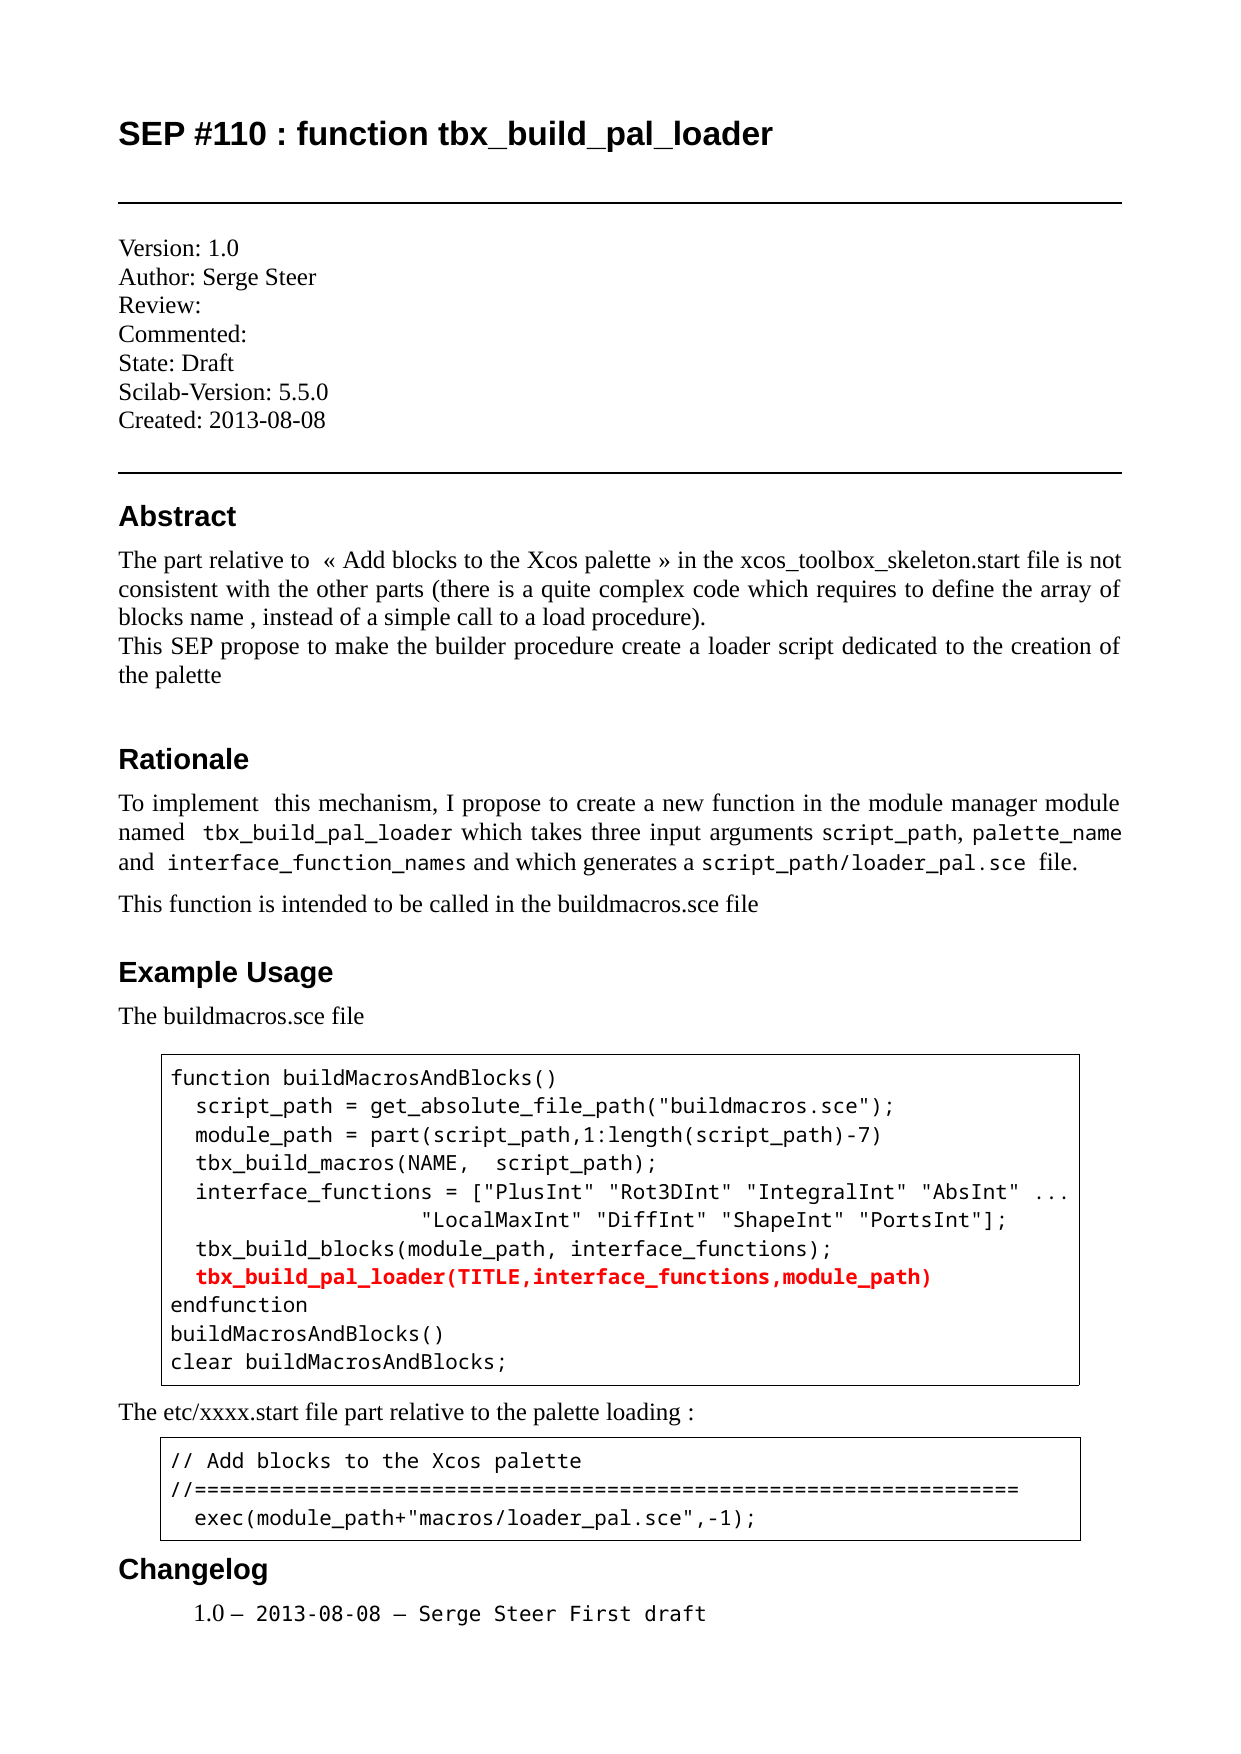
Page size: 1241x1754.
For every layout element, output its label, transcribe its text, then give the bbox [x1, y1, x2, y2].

text "LocalMaxInt" "DiffInt" "ShapeInt" "PortsInt"]; [170, 1205, 1070, 1234]
text To implement this mechanism, I propose to create a new function in the module manager module named tbx_build_pal_loader which takes three input arguments script_path, palette_name and interface_function_names and which generates a script_path/loader_pal.sce file. [118, 788, 1122, 876]
text tbx_build_pal_loader(TITLE,interface_functions,module_path) [170, 1262, 1070, 1291]
text This function is intended to be called in the buildmacros.sce file [118, 889, 1122, 917]
text buildMacrosAndBlocks() [170, 1319, 1070, 1347]
text function buildMacrosAndBlocks() [170, 1063, 1070, 1091]
text Author: Serge Steer [118, 262, 1122, 291]
text Version: 1.0 [118, 233, 1122, 262]
text Created: 2013-08-08 [118, 406, 1122, 434]
subtitle Abstract [118, 499, 1122, 532]
text module_path = part(script_path,1:length(script_path)-7) [170, 1120, 1070, 1148]
text Commented: [118, 319, 1122, 348]
subtitle Rationale [118, 742, 1122, 776]
text The etc/xxxx.start file part relative to the palette loading : [118, 1083, 1122, 1425]
subtitle SEP #110 : function tbx_build_pal_loader [118, 113, 1122, 152]
subtitle Example Usage [118, 955, 1122, 988]
text exec(module_path+"macros/loader_pal.sce",-1); [169, 1503, 1071, 1532]
text tbx_build_blocks(module_path, interface_functions); [170, 1234, 1070, 1262]
text This SEP propose to make the builder procedure create a loader script dedicated to the creation of the palette [118, 631, 1122, 689]
text The part relative to « Add blocks to the Xcos palette » in the xcos_toolbox_skeleton.start file is not consistent with the other parts (there is a quite complex code which requires to define the array of blocks name , instead of a simple call to a load procedure). [118, 545, 1122, 631]
text // Add blocks to the Xcos palette [169, 1446, 1071, 1475]
text The buildmacros.sce file [118, 1001, 1122, 1030]
text interface_functions = ["PlusInt" "Rot3DInt" "IntegralInt" "AbsInt" ... [170, 1177, 1070, 1205]
subtitle Changelog [118, 1509, 1122, 1586]
text Scilab-Version: 5.5.0 [118, 377, 1122, 406]
text State: Draft [118, 348, 1122, 377]
text script_path = get_absolute_file_path("buildmacros.sce"); [170, 1091, 1070, 1120]
text tbx_build_macros(NAME, script_path); [170, 1148, 1070, 1177]
text //================================================================== [169, 1475, 1071, 1503]
text endfunction [170, 1291, 1070, 1319]
list – 2013-08-08 – Serge Steer First draft [193, 1598, 1122, 1627]
text Review: [118, 291, 1122, 319]
text clear buildMacrosAndBlocks; [170, 1347, 1070, 1376]
